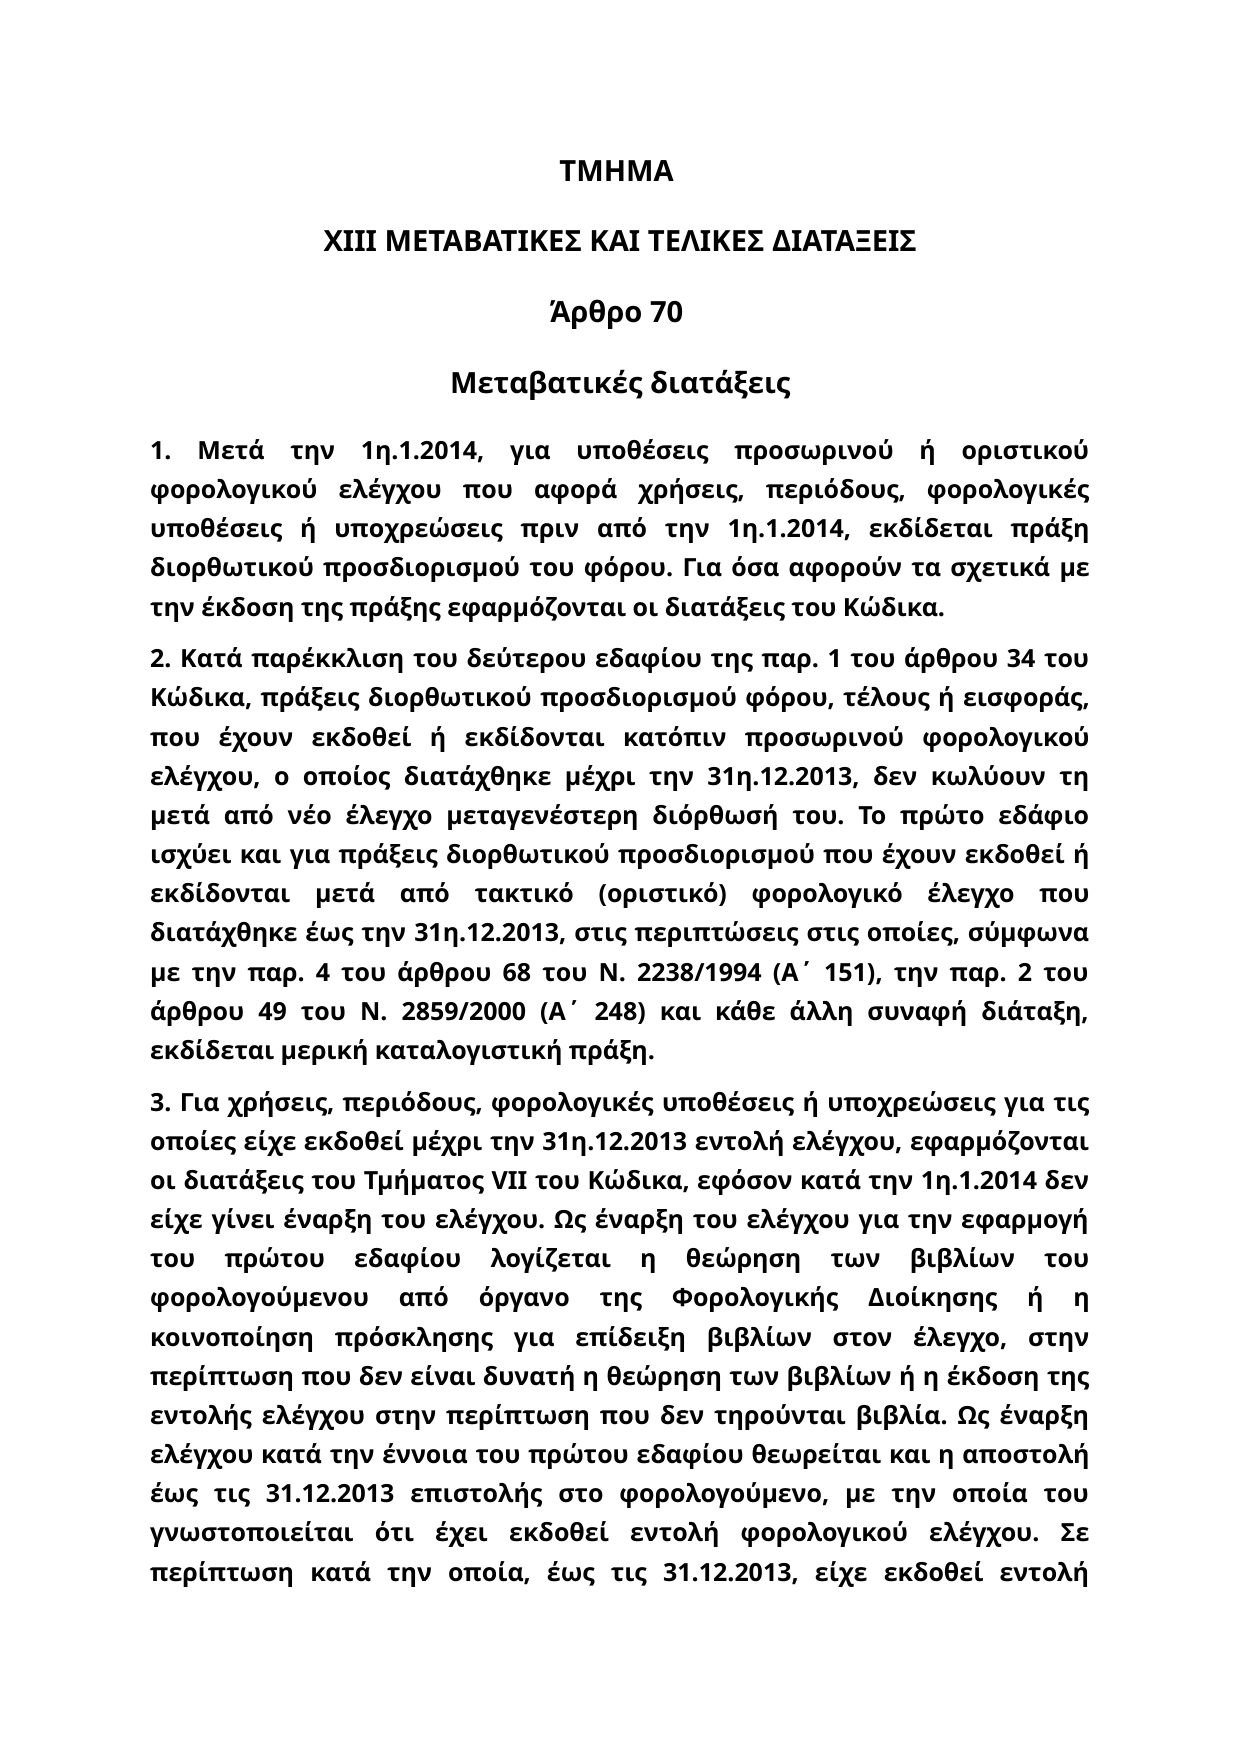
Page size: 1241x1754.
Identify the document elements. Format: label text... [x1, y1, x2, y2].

text 2. Κατά παρέκκλιση του δεύτερου εδαφίου της παρ. 1 του άρθρου 34 του Κώδικα, πράξεις διορθωτικού προσδιορισμού φόρου, τέλους ή εισφοράς, που έχουν εκδοθεί ή εκδίδονται κατόπιν προσωρινού φορολογικού ελέγχου, ο οποίος διατάχθηκε μέχρι την 31η.12.2013, δεν κωλύουν τη μετά από νέο έλεγχο μεταγενέστερη διόρθωσή του. Το πρώτο εδάφιο ισχύει και για πράξεις διορθωτικού προσδιορισμού που έχουν εκδοθεί ή εκδίδονται μετά από τακτικό (οριστικό) φορολογικό έλεγχο που διατάχθηκε έως την 31η.12.2013, στις περιπτώσεις στις οποίες, σύμφωνα με την παρ. 4 του άρθρου 68 του Ν. 2238/1994 (Α΄ 151), την παρ. 2 του άρθρου 49 του Ν. 2859/2000 (Α΄ 248) και κάθε άλλη συναφή διάταξη, εκδίδεται μερική καταλογιστική πράξη. [150, 641, 1090, 1067]
text 1. Μετά την 1η.1.2014, για υποθέσεις προσωρινού ή οριστικού φορολογικού ελέγχου που αφορά χρήσεις, περιόδους, φορολογικές υποθέσεις ή υποχρεώσεις πριν από την 1η.1.2014, εκδίδεται πράξη διορθωτικού προσδιορισμού του φόρου. Για όσα αφορούν τα σχετικά με την έκδοση της πράξης εφαρμόζονται οι διατάξεις του Κώδικα. [150, 432, 1090, 623]
text 3. Για χρήσεις, περιόδους, φορολογικές υποθέσεις ή υποχρεώσεις για τις οποίες είχε εκδοθεί μέχρι την 31η.12.2013 εντολή ελέγχου, εφαρμόζονται οι διατάξεις του Τμήματος VII του Κώδικα, εφόσον κατά την 1η.1.2014 δεν είχε γίνει έναρξη του ελέγχου. Ως έναρξη του ελέγχου για την εφαρμογή του πρώτου εδαφίου λογίζεται η θεώρηση των βιβλίων του φορολογούμενου από όργανο της Φορολογικής Διοίκησης ή η κοινοποίηση πρόσκλησης για επίδειξη βιβλίων στον έλεγχο, στην περίπτωση που δεν είναι δυνατή η θεώρηση των βιβλίων ή η έκδοση της εντολής ελέγχου στην περίπτωση που δεν τηρούνται βιβλία. Ως έναρξη ελέγχου κατά την έννοια του πρώτου εδαφίου θεωρείται και η αποστολή έως τις 31.12.2013 επιστολής στο φορολογούμενο, με την οποία του γνωστοποιείται ότι έχει εκδοθεί εντολή φορολογικού ελέγχου. Σε περίπτωση κατά την οποία, έως τις 31.12.2013, είχε εκδοθεί εντολή [150, 1084, 1090, 1588]
subtitle ΤΜΗΜΑ [150, 150, 1090, 190]
subtitle ΧΙΙΙ ΜΕΤΑΒΑΤΙΚΕΣ ΚΑΙ ΤΕΛΙΚΕΣ ΔΙΑΤΑΞΕΙΣ [150, 221, 1090, 260]
subtitle Άρθρο 70 [150, 291, 1090, 331]
subtitle Μεταβατικές διατάξεις [150, 362, 1090, 402]
